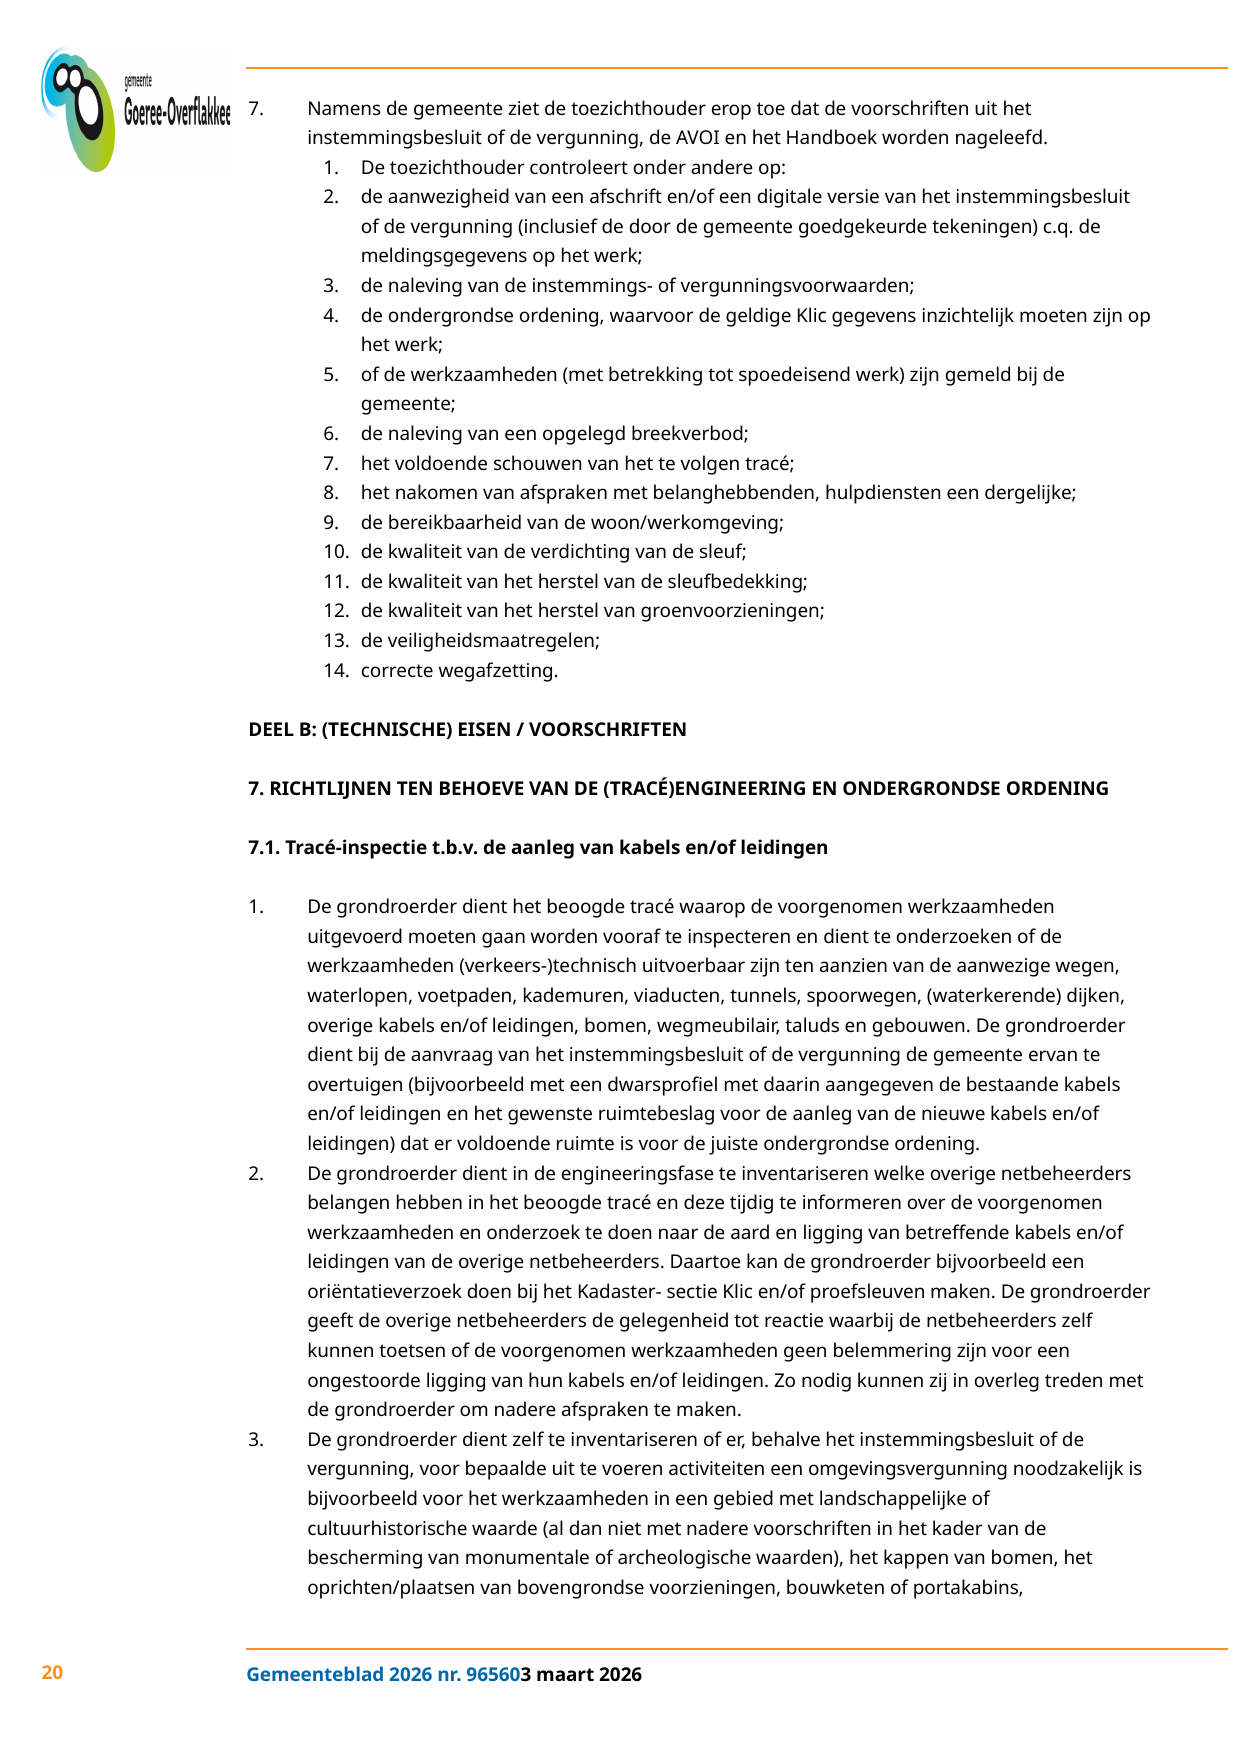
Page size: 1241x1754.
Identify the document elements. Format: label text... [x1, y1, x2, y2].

list de naleving van de instemmings- of vergunningsvoorwaarden; [323, 272, 1152, 298]
list De grondroerder dient het beoogde tracé waarop de voorgenomen werkzaamheden uitgevoerd moeten gaan worden vooraf te inspecteren en dient te onderzoeken of de werkzaamheden (verkeers-)technisch uitvoerbaar zijn ten aanzien van de aanwezige wegen, waterlopen, voetpaden, kademuren, viaducten, tunnels, spoorwegen, (waterkerende) dijken, overige kabels en/of leidingen, bomen, wegmeubilair, taluds en gebouwen. De grondroerder dient bij de aanvraag van het instemmingsbesluit of de vergunning de gemeente ervan te overtuigen (bijvoorbeeld met een dwarsprofiel met daarin aangegeven de bestaande kabels en/of leidingen en het gewenste ruimtebeslag voor de aanleg van de nieuwe kabels en/of leidingen) dat er voldoende ruimte is voor de juiste ondergrondse ordening. [248, 893, 1152, 1156]
text 7. RICHTLIJNEN TEN BEHOEVE VAN DE (TRACÉ)ENGINEERING EN ONDERGRONDSE ORDENING [248, 775, 1152, 801]
list de kwaliteit van het herstel van de sleufbedekking; [323, 568, 1152, 594]
list de kwaliteit van het herstel van groenvoorzieningen; [323, 598, 1152, 623]
list het nakomen van afspraken met belanghebbenden, hulpdiensten een dergelijke; [323, 479, 1152, 505]
list correcte wegafzetting. [323, 657, 1152, 683]
list De grondroerder dient in de engineeringsfase te inventariseren welke overige netbeheerders belangen hebben in het beoogde tracé en deze tijdig te informeren over de voorgenomen werkzaamheden en onderzoek te doen naar de aard en ligging van betreffende kabels en/of leidingen van de overige netbeheerders. Daartoe kan de grondroerder bijvoorbeeld een oriëntatieverzoek doen bij het Kadaster- sectie Klic en/of proefsleuven maken. De grondroerder geeft de overige netbeheerders de gelegenheid tot reactie waarbij de netbeheerders zelf kunnen toetsen of de voorgenomen werkzaamheden geen belemmering zijn voor een ongestoorde ligging van hun kabels en/of leidingen. Zo nodig kunnen zij in overleg treden met de grondroerder om nadere afspraken te maken. [248, 1160, 1152, 1422]
list de ondergrondse ordening, waarvoor de geldige Klic gegevens inzichtelijk moeten zijn op het werk; [323, 302, 1152, 357]
list de naleving van een opgelegd breekverbod; [323, 420, 1152, 446]
list De toezichthouder controleert onder andere op: [323, 154, 1152, 180]
list de aanwezigheid van een afschrift en/of een digitale versie van het instemmingsbesluit of de vergunning (inclusief de door de gemeente goedgekeurde tekeningen) c.q. de meldingsgegevens op het werk; [323, 183, 1152, 268]
picture [41, 47, 231, 172]
list de kwaliteit van de verdichting van de sleuf; [323, 538, 1152, 564]
list of de werkzaamheden (met betrekking tot spoedeisend werk) zijn gemeld bij de gemeente; [323, 361, 1152, 416]
list Namens de gemeente ziet de toezichthouder erop toe dat de voorschriften uit het instemmingsbesluit of de vergunning, de AVOI en het Handboek worden nageleefd. [248, 95, 1152, 150]
list De grondroerder dient zelf te inventariseren of er, behalve het instemmingsbesluit of de vergunning, voor bepaalde uit te voeren activiteiten een omgevingsvergunning noodzakelijk is bijvoorbeeld voor het werkzaamheden in een gebied met landschappelijke of cultuurhistorische waarde (al dan niet met nadere voorschriften in het kader van de bescherming van monumentale of archeologische waarden), het kappen van bomen, het oprichten/plaatsen van bovengrondse voorzieningen, bouwketen of portakabins, [248, 1426, 1152, 1600]
text DEEL B: (TECHNISCHE) EISEN / VOORSCHRIFTEN [248, 716, 1152, 742]
text 7.1. Tracé-inspectie t.b.v. de aanleg van kabels en/of leidingen [248, 834, 1152, 860]
list de bereikbaarheid van de woon/werkomgeving; [323, 509, 1152, 535]
list het voldoende schouwen van het te volgen tracé; [323, 450, 1152, 476]
list de veiligheidsmaatregelen; [323, 627, 1152, 653]
